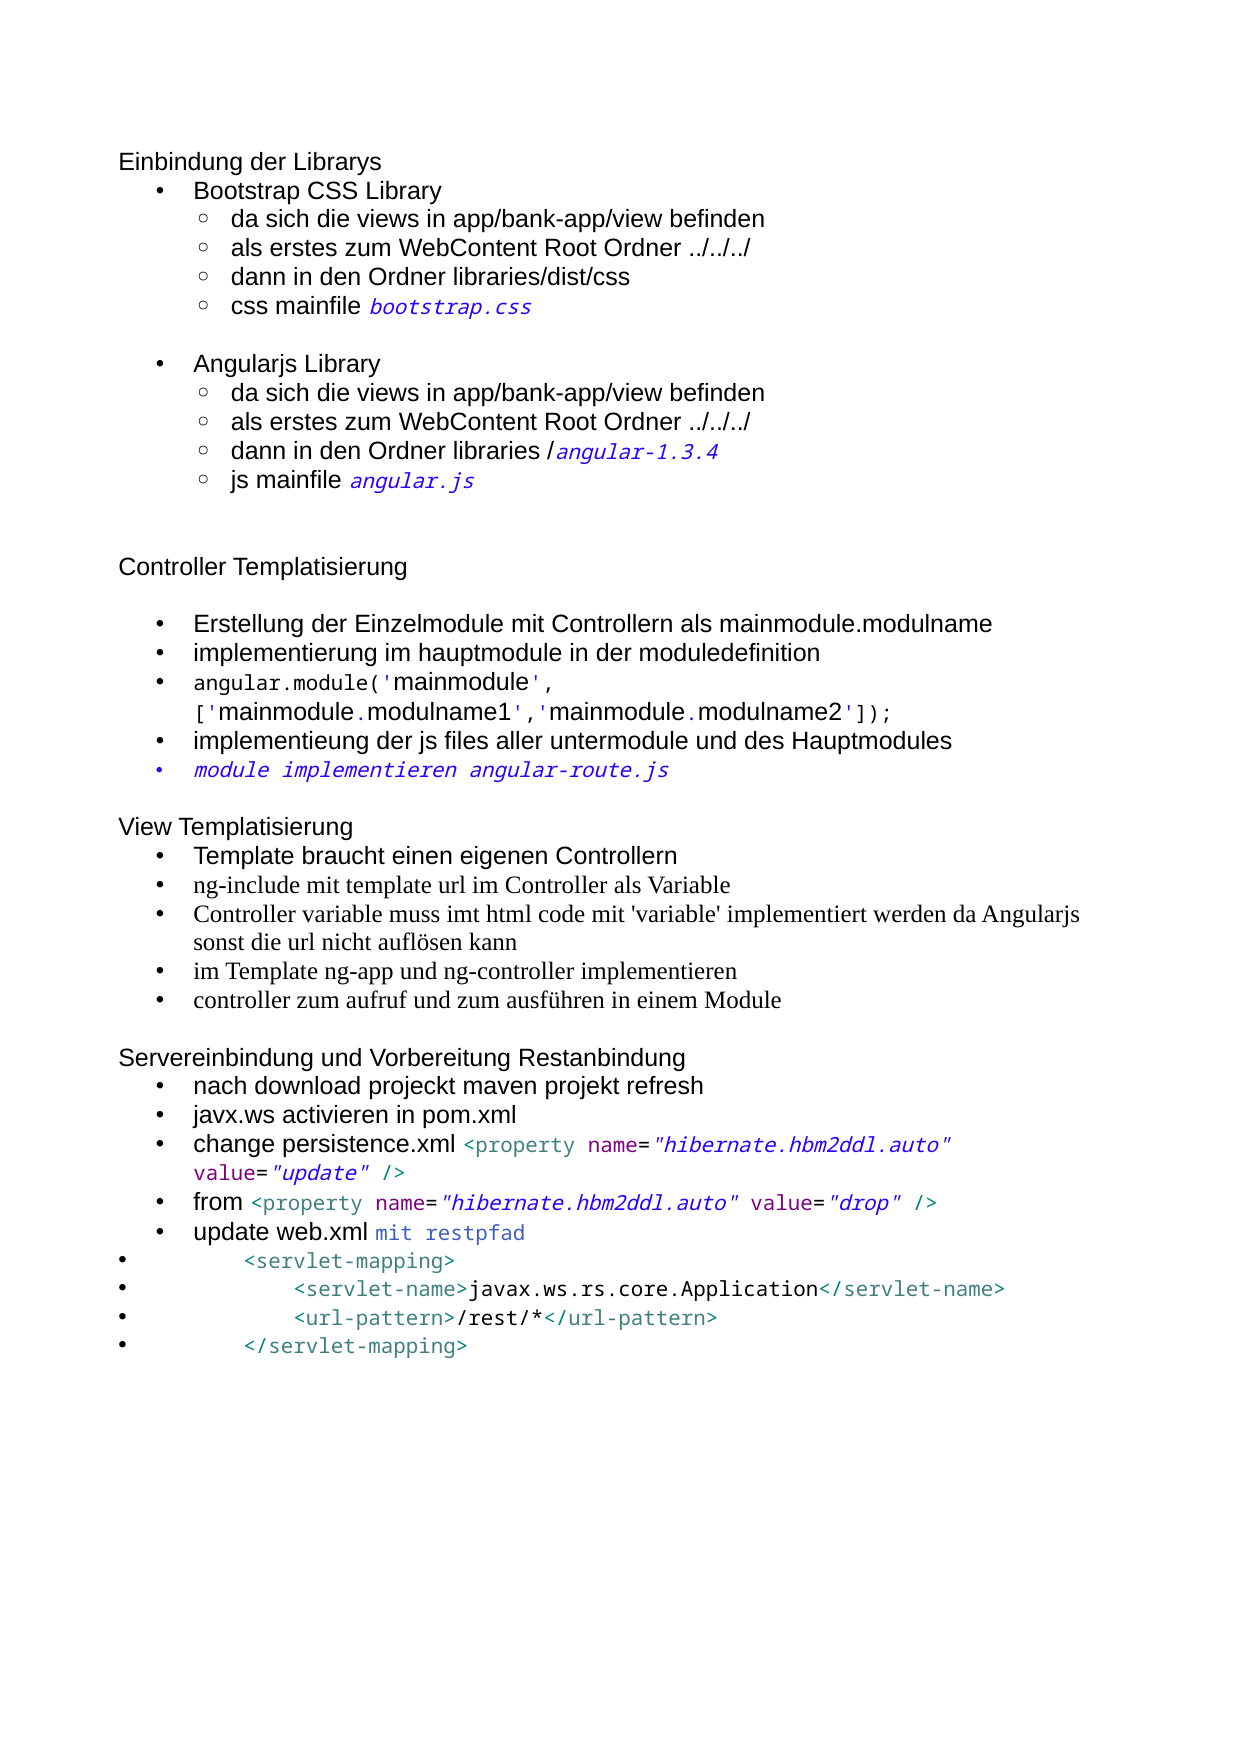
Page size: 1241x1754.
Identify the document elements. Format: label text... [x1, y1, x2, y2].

list from <property name="hibernate.hbm2ddl.auto" value="drop" /> [156, 1187, 1122, 1217]
list Template braucht einen eigenen Controllern [156, 841, 1122, 870]
text Controller Templatisierung [118, 552, 1122, 581]
list Bootstrap CSS Library [156, 176, 1122, 204]
list Angularjs Library [156, 349, 1122, 378]
list als erstes zum WebContent Root Ordner ../../../ [193, 407, 1122, 436]
list controller zum aufruf und zum ausführen in einem Module [156, 985, 1122, 1014]
list angular.module('mainmodule', ['mainmodule.modulname1','mainmodule.modulname2']); [156, 667, 1122, 726]
text Servereinbindung und Vorbereitung Restanbindung [118, 1042, 1122, 1071]
list js mainfile angular.js [193, 465, 1122, 495]
text Einbindung der Librarys [118, 147, 1122, 176]
list dann in den Ordner libraries/dist/css [193, 262, 1122, 291]
list css mainfile bootstrap.css [193, 291, 1122, 321]
list Controller variable muss imt html code mit 'variable' implementiert werden da Angularjs sonst die url nicht auflösen kann [156, 899, 1122, 956]
list nach download projeckt maven projekt refresh [156, 1071, 1122, 1100]
list implementieung der js files aller untermodule und des Hauptmodules [156, 726, 1122, 755]
list implementierung im hauptmodule in der moduledefinition [156, 638, 1122, 667]
list da sich die views in app/bank-app/view befinden [193, 204, 1122, 233]
list Erstellung der Einzelmodule mit Controllern als mainmodule.modulname [156, 609, 1122, 638]
list <servlet-name>javax.ws.rs.core.Application</servlet-name> [118, 1274, 1122, 1303]
list </servlet-mapping> [118, 1331, 1122, 1360]
list javx.ws activieren in pom.xml [156, 1100, 1122, 1129]
list ng-include mit template url im Controller als Variable [156, 870, 1122, 899]
list als erstes zum WebContent Root Ordner ../../../ [193, 233, 1122, 262]
list da sich die views in app/bank-app/view befinden [193, 378, 1122, 407]
list update web.xml mit restpfad [156, 1217, 1122, 1246]
list <url-pattern>/rest/*</url-pattern> [118, 1303, 1122, 1331]
list im Template ng-app und ng-controller implementieren [156, 956, 1122, 985]
list module implementieren angular-route.js [156, 755, 1122, 784]
list change persistence.xml <property name="hibernate.hbm2ddl.auto" value="update" /> [156, 1129, 1122, 1187]
list dann in den Ordner libraries /angular-1.3.4 [193, 436, 1122, 465]
list <servlet-mapping> [118, 1246, 1122, 1274]
text View Templatisierung [118, 812, 1122, 841]
